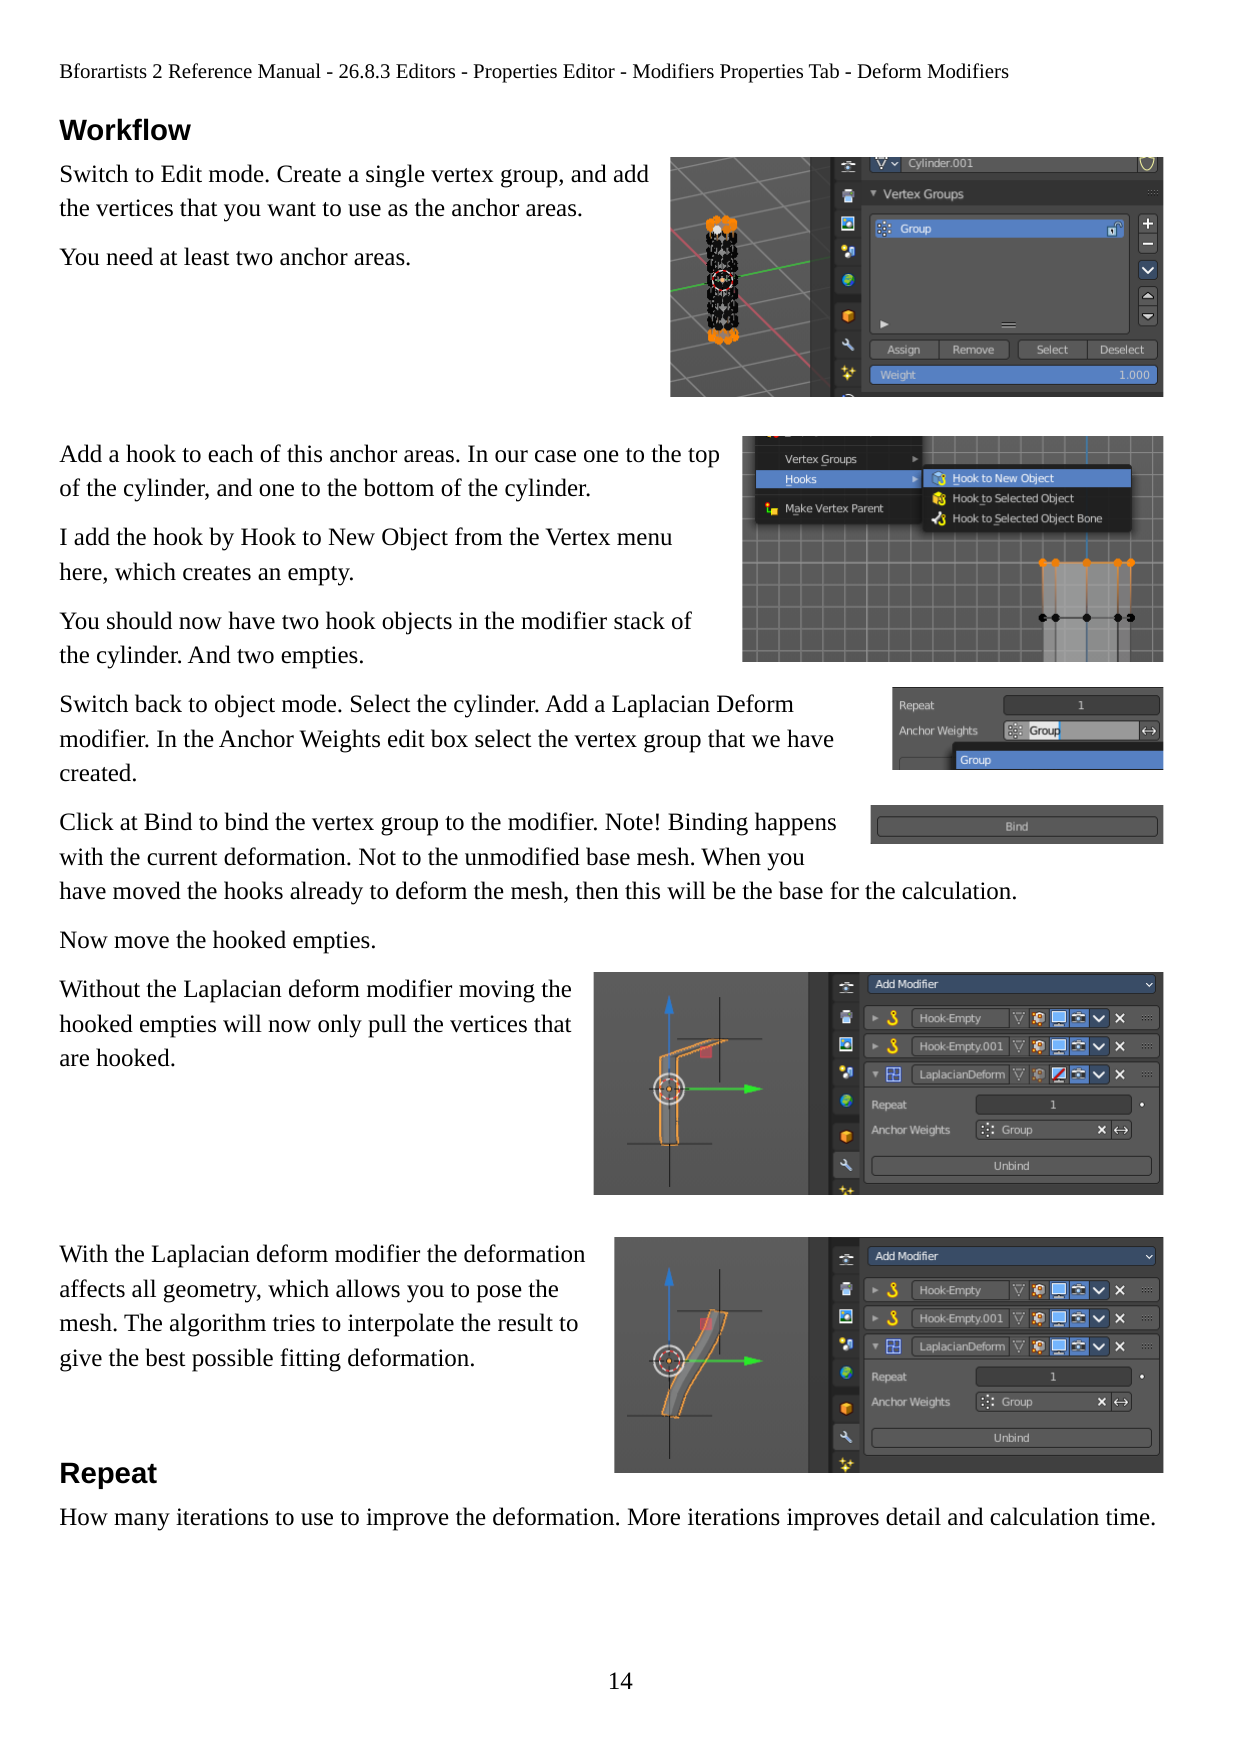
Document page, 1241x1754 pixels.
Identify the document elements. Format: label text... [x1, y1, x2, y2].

text I add the hook by Hook to New Object from the Vertex menu here, which creates an empty. [59, 522, 742, 585]
subtitle Repeat [59, 1456, 1181, 1489]
picture [614, 1237, 1164, 1473]
picture [742, 436, 1164, 662]
text Click at Bind to bind the vertex group to the modifier. Note! Binding happens with the current deformation. Not to the unmodified base mesh. When you have moved the hooks already to deform the mesh, then this will be the base for the calculation. [59, 807, 1181, 905]
picture [593, 972, 1164, 1195]
text Switch to Edit mode. Create a single vertex group, and add the vertices that you want to use as the anchor areas. [59, 159, 670, 222]
text Without the Laplacian deform modifier moving the hooked empties will now only pull the vertices that are hooked. [59, 974, 593, 1072]
text Now move the hooked empties. [59, 925, 1181, 954]
text How many iterations to use to improve the deformation. More iterations improves detail and calculation time. [59, 1502, 1181, 1531]
picture [870, 805, 1164, 844]
text With the Laplacian deform modifier the deformation affects all geometry, which allows you to pose the mesh. The algorithm tries to interpolate the result to give the best possible fitting deformation. [59, 1239, 614, 1372]
picture [670, 157, 1164, 397]
text You should now have two hook objects in the modifier stack of the cylinder. And two empties. [59, 606, 1181, 669]
subtitle Workflow [59, 113, 1181, 146]
picture [892, 687, 1164, 770]
text Add a hook to each of this anchor areas. In our case one to the top of the cylinder, and one to the bottom of the cylinder. [59, 439, 742, 502]
text Switch back to object mode. Select the cylinder. Add a Laplacian Deform modifier. In the Anchor Weights edit box select the vertex group that we have created. [59, 689, 1181, 787]
text You need at least two anchor areas. [59, 242, 670, 271]
